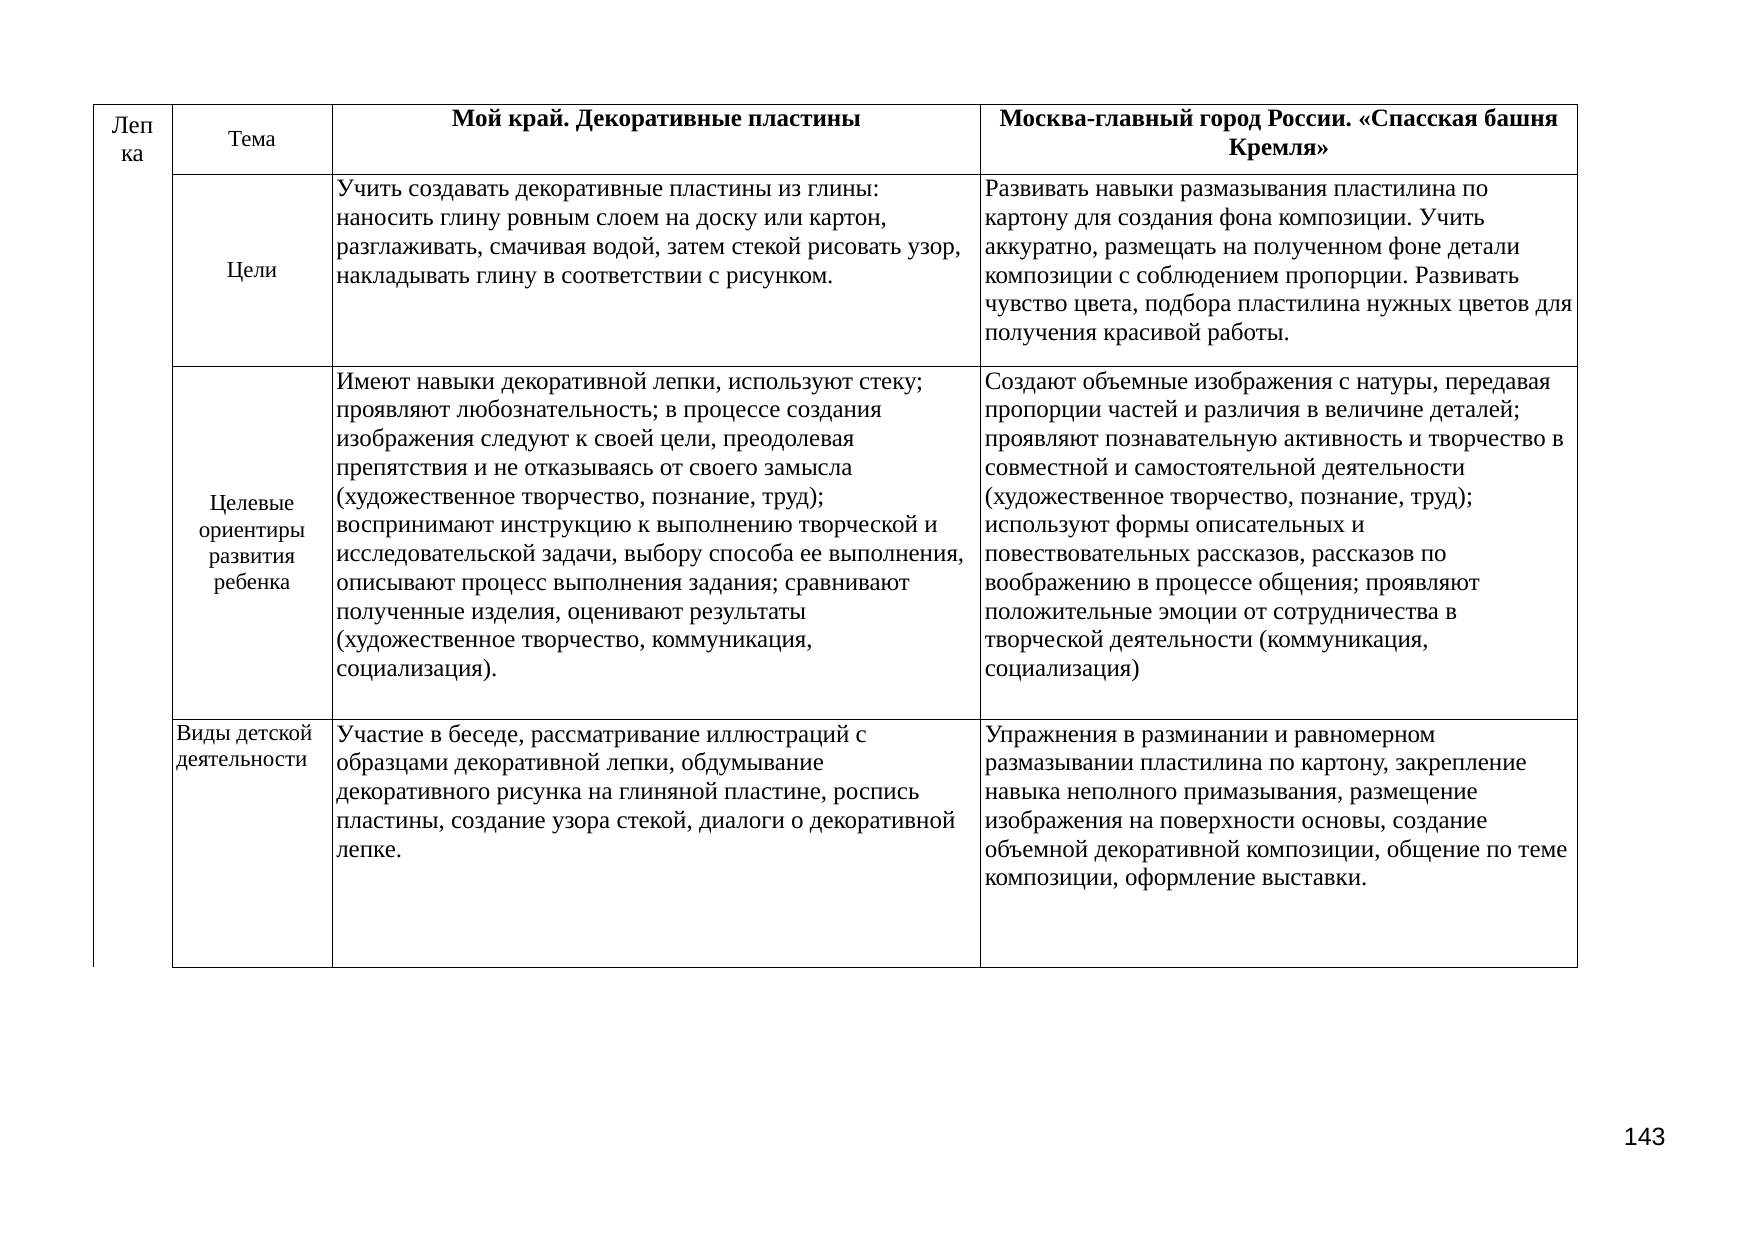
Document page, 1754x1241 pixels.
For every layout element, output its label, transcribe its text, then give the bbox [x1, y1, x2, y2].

table_cell Виды детской деятельности [173, 720, 332, 967]
table_cell Целевые ориентиры развития ребенка [173, 367, 332, 718]
table_cell Учить создавать декоративные пластины из глины: наносить глину ровным слоем на доску или картон, разглаживать, смачивая водой, затем стекой рисовать узор, накладывать глину в соответствии с рисунком. [333, 175, 980, 366]
table_cell Развивать навыки размазывания пластилина по картону для создания фона композиции. Учить аккуратно, размещать на полученном фоне детали композиции с соблюдением пропорции. Развивать чувство цвета, подбора пластилина нужных цветов для получения красивой работы. [981, 175, 1577, 366]
table_cell Создают объемные изображения с натуры, передавая пропорции частей и различия в величине деталей; проявляют познавательную активность и творчество в совместной и самостоятельной деятельности (художественное творчество, познание, труд); используют формы описательных и повествовательных рассказов, рассказов по воображению в процессе общения; проявляют положительные эмоции от сотрудничества в творческой деятельности (коммуникация, социализация) [981, 367, 1577, 718]
table_cell Лепка [94, 105, 172, 173]
table_cell Тема [173, 105, 332, 173]
table_cell Мой край. Декоративные пластины [333, 105, 980, 173]
table_cell [94, 174, 172, 366]
table_cell [94, 366, 172, 718]
table_cell Упражнения в разминании и равномерном размазывании пластилина по картону, закрепление навыка неполного примазывания, размещение изображения на поверхности основы, создание объемной декоративной композиции, общение по теме композиции, оформление выставки. [981, 720, 1577, 967]
table_cell [94, 719, 172, 967]
table_cell Москва-главный город России. «Спасская башня Кремля» [981, 105, 1577, 173]
table_cell Участие в беседе, рассматривание иллюстраций с образцами декоративной лепки, обдумывание декоративного рисунка на глиняной пластине, роспись пластины, создание узора стекой, диалоги о декоративной лепке. [333, 720, 980, 967]
table_cell Имеют навыки декоративной лепки, используют стеку; проявляют любознательность; в процессе создания изображения следуют к своей цели, преодолевая препятствия и не отказываясь от своего замысла (художественное творчество, познание, труд); воспринимают инструкцию к выполнению творческой и исследовательской задачи, выбору способа ее выполнения, описывают процесс выполнения задания; сравнивают полученные изделия, оценивают результаты (художественное творчество, коммуникация, социализация). [333, 367, 980, 718]
table_cell Цели [173, 175, 332, 366]
